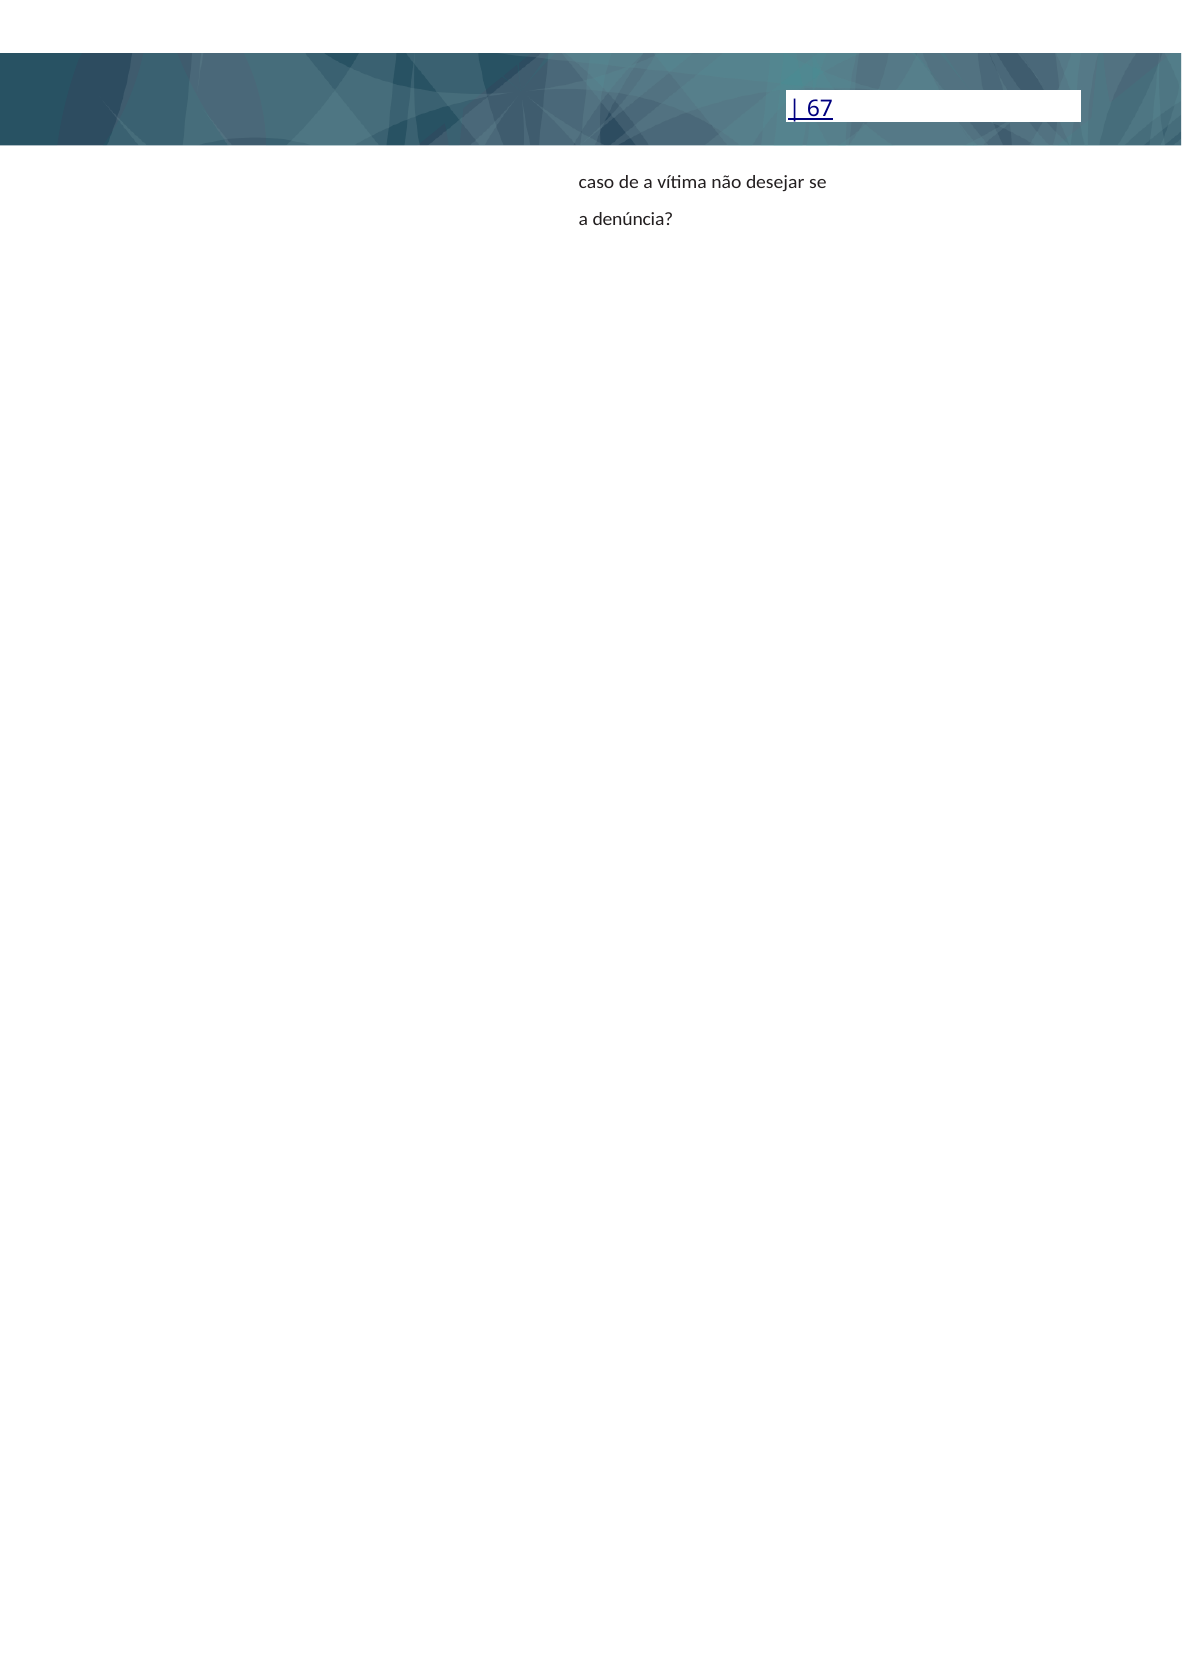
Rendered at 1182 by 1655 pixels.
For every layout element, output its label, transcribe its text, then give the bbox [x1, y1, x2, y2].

text caso de a vítima não desejar se [578, 173, 855, 192]
text a denúncia? [578, 207, 1181, 230]
